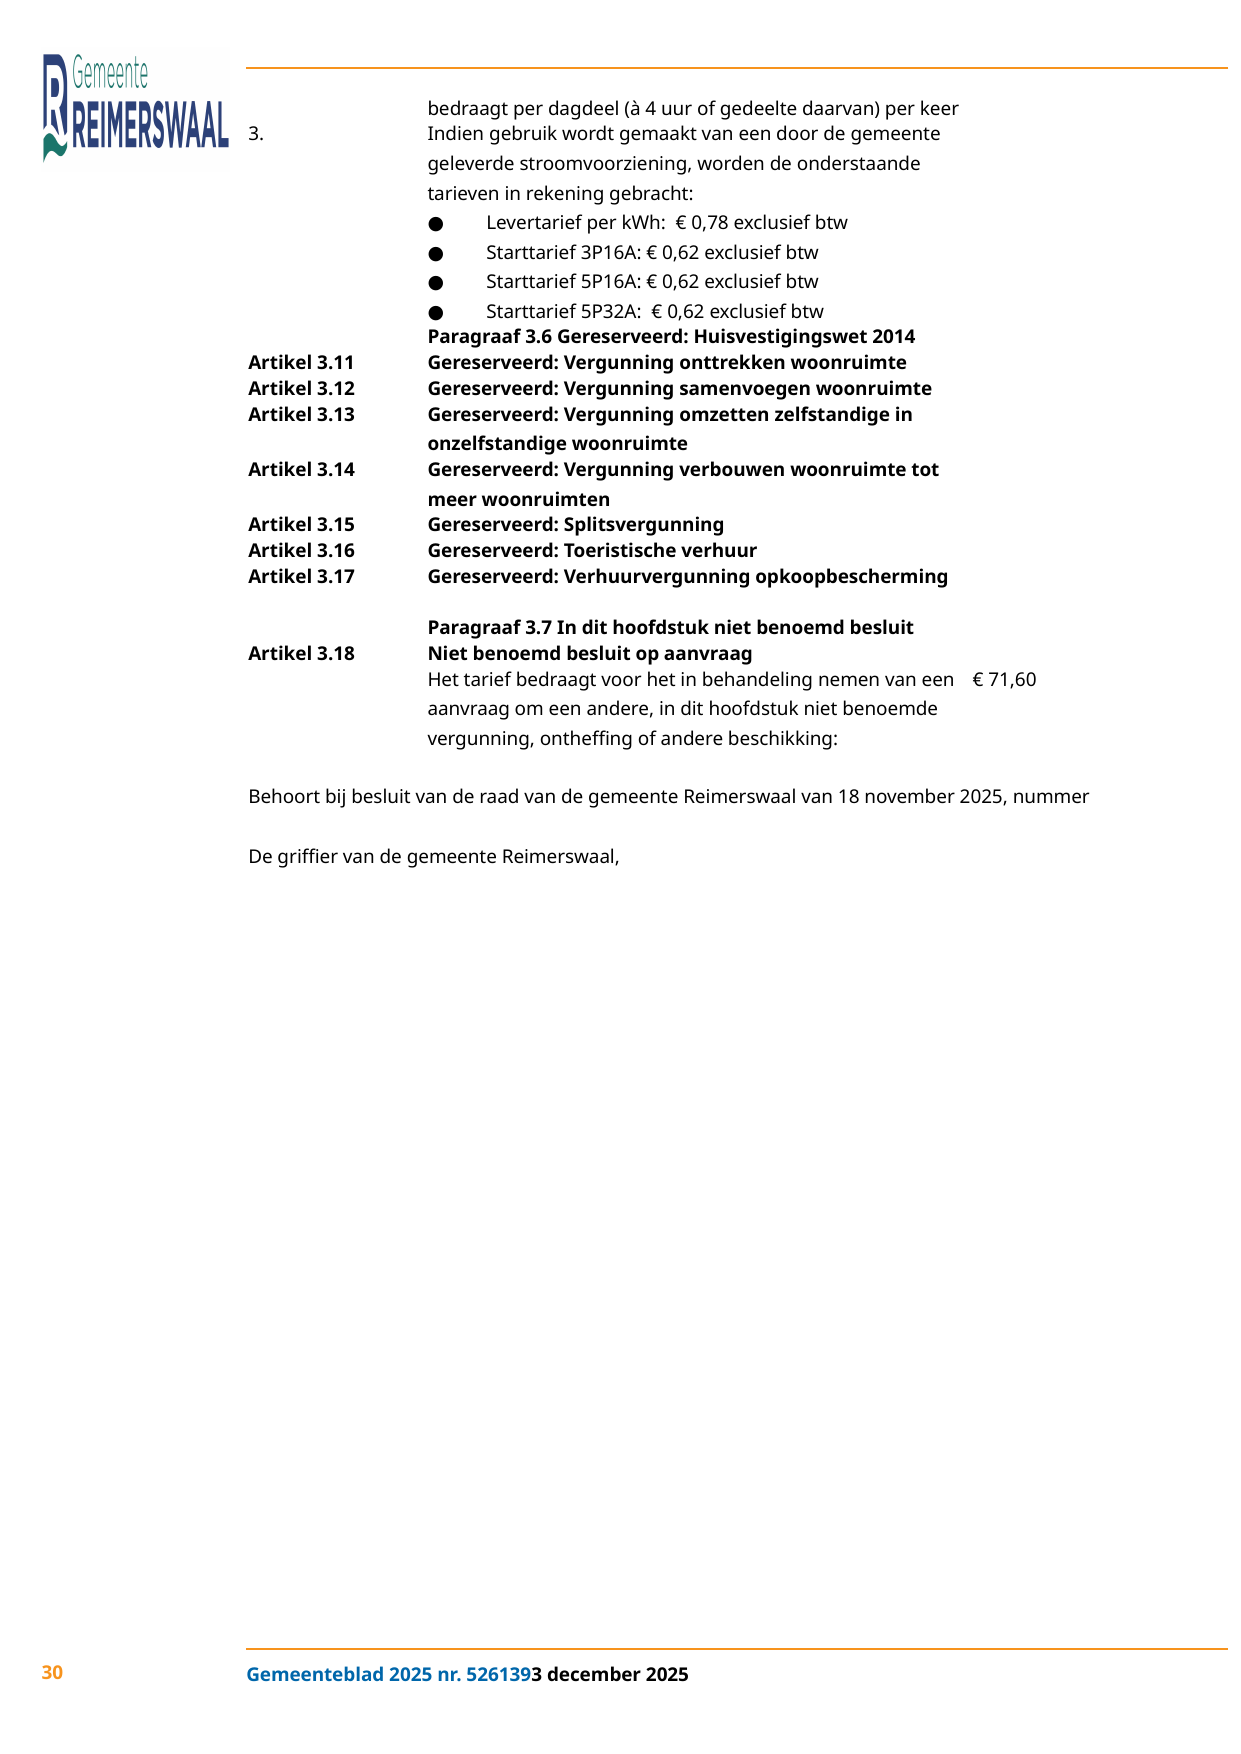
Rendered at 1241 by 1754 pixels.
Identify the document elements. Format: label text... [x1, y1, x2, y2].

table_cell [973, 537, 1152, 563]
table_cell [973, 456, 1152, 512]
table_cell Artikel 3.18 [248, 640, 427, 666]
table_cell Het tarief bedraagt voor het in behandeling nemen van een aanvraag om een andere, in dit hoofdstuk niet benoemde vergunning, ontheffing of andere beschikking: [427, 666, 972, 751]
table_cell Artikel 3.15 [248, 512, 427, 537]
table_cell [248, 615, 427, 640]
table_cell Artikel 3.16 [248, 537, 427, 563]
table_cell Artikel 3.12 [248, 375, 427, 401]
table_cell Paragraaf 3.6 Gereserveerd: Huisvestigingswet 2014 [427, 324, 972, 349]
table_cell [973, 121, 1152, 324]
table_cell Artikel 3.13 [248, 401, 427, 456]
table_cell [973, 350, 1152, 375]
table_cell Gereserveerd: Splitsvergunning [427, 512, 972, 537]
table_cell [248, 589, 427, 614]
table_cell Gereserveerd: Vergunning onttrekken woonruimte [427, 350, 972, 375]
picture [41, 47, 231, 172]
table_cell Artikel 3.14 [248, 456, 427, 512]
text Behoort bij besluit van de raad van de gemeente Reimerswaal van 18 november 2025, nummer [248, 784, 1152, 809]
table_cell 3. [248, 121, 427, 324]
table_cell Artikel 3.11 [248, 350, 427, 375]
table_cell Indien gebruik wordt gemaakt van een door de gemeente geleverde stroomvoorziening, worden de onderstaande tarieven in rekening gebracht: Levertarief per kWh: € 0,78 exclusief btw Starttarief 3P16A: € 0,62 exclusief btw Starttarief 5P16A: € 0,62 exclusief btw Starttarief 5P32A: € 0,62 exclusief btw [427, 121, 972, 324]
table_cell Niet benoemd besluit op aanvraag [427, 640, 972, 666]
table_cell [248, 95, 427, 121]
table_cell [973, 401, 1152, 456]
table_cell Paragraaf 3.7 In dit hoofdstuk niet benoemd besluit [427, 615, 972, 640]
table_cell [973, 324, 1152, 349]
table_cell Gereserveerd: Vergunning omzetten zelfstandige in onzelfstandige woonruimte [427, 401, 972, 456]
table_cell [973, 589, 1152, 614]
table_cell [248, 666, 427, 751]
table_cell [973, 563, 1152, 589]
table_cell Gereserveerd: Toeristische verhuur [427, 537, 972, 563]
table_cell bedraagt per dagdeel (à 4 uur of gedeelte daarvan) per keer [427, 95, 972, 121]
table_cell Gereserveerd: Vergunning samenvoegen woonruimte [427, 375, 972, 401]
table_cell [973, 512, 1152, 537]
table_cell Gereserveerd: Vergunning verbouwen woonruimte tot meer woonruimten [427, 456, 972, 512]
table_cell [973, 615, 1152, 640]
table_cell [973, 640, 1152, 666]
table_cell [248, 324, 427, 349]
text De griffier van de gemeente Reimerswaal, [248, 843, 1152, 868]
table_cell Artikel 3.17 [248, 563, 427, 589]
table_cell [427, 589, 972, 614]
table_cell [973, 95, 1152, 121]
table_cell [973, 375, 1152, 401]
table_cell € 71,60 [973, 666, 1152, 751]
table_cell Gereserveerd: Verhuurvergunning opkoopbescherming [427, 563, 972, 589]
